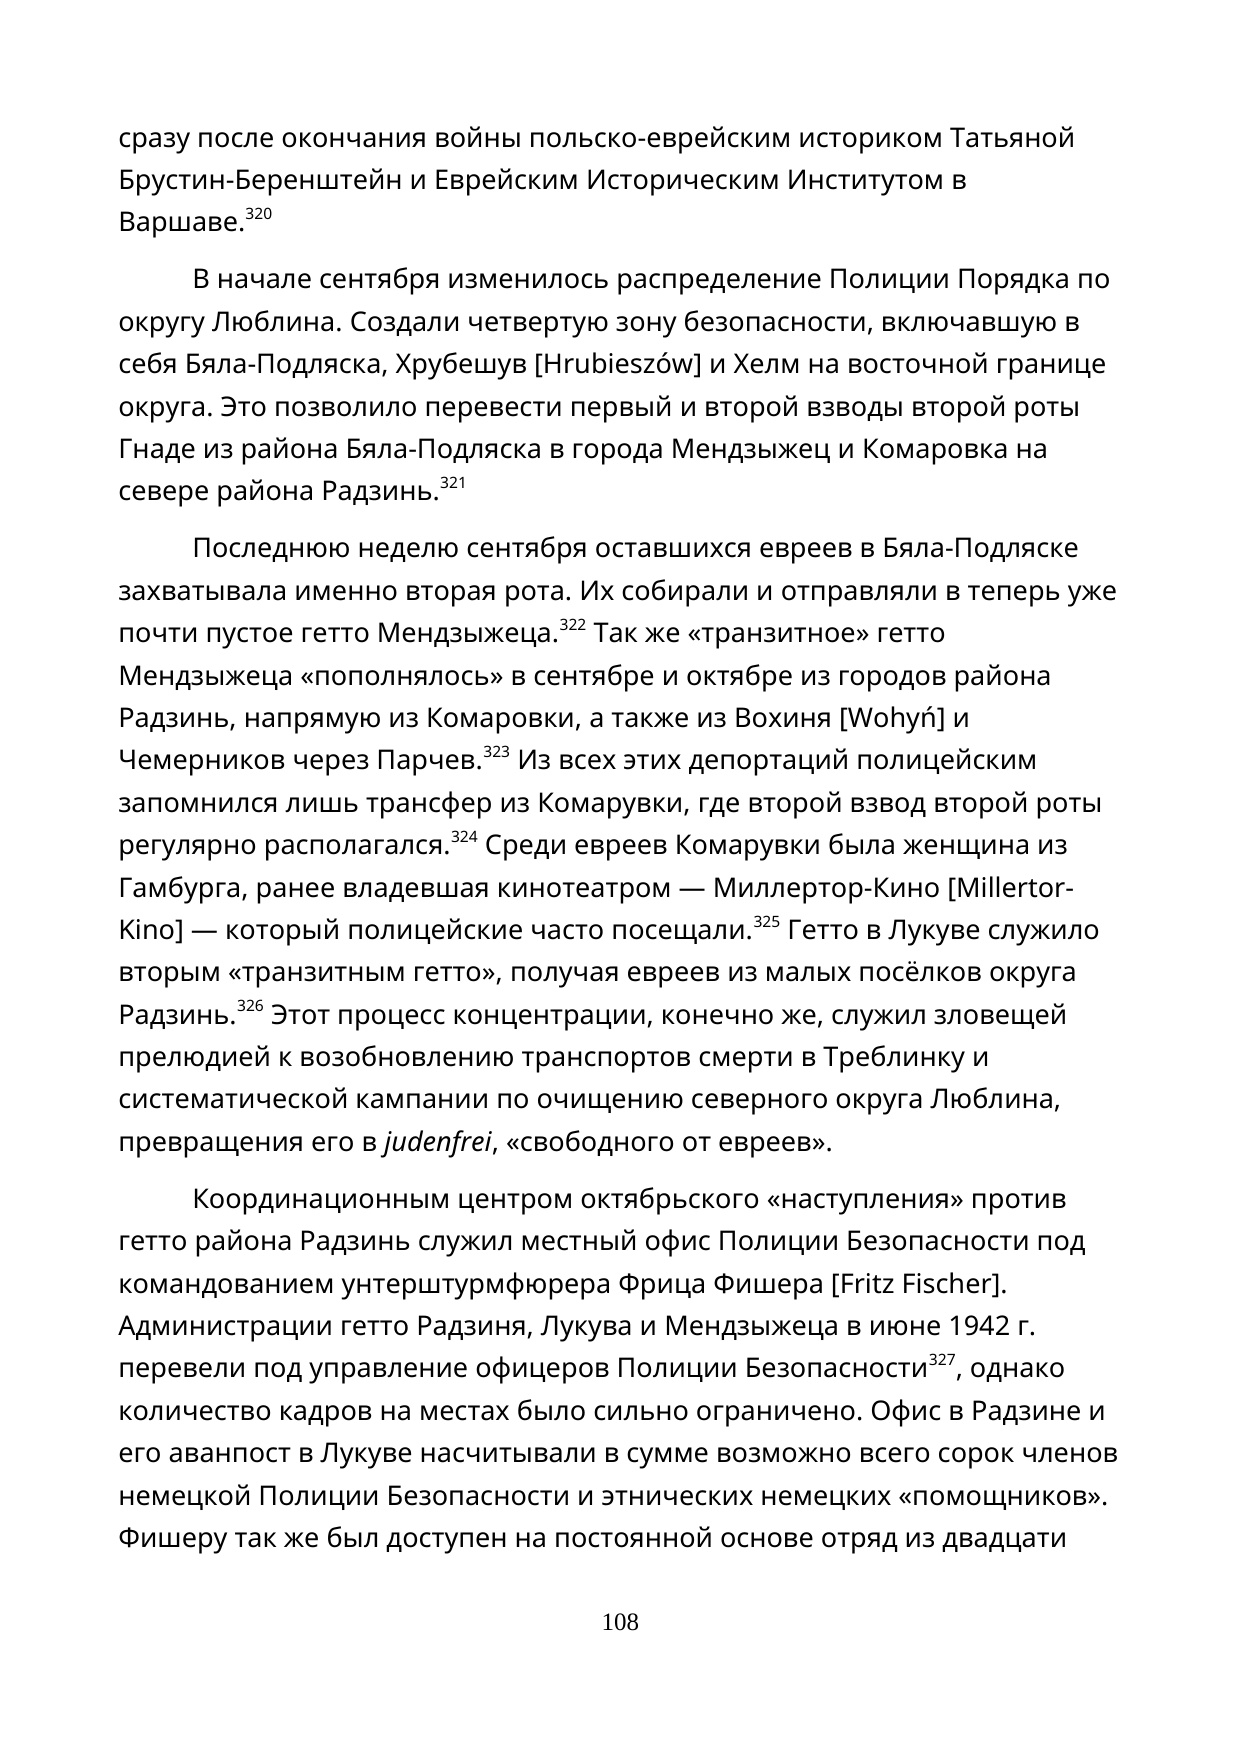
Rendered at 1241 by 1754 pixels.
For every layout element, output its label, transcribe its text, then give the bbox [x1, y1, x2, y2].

text Последнюю неделю сентября оставшихся евреев в Бяла-Подляске захватывала именно вторая рота. Их собирали и отправляли в теперь уже почти пустое гетто Мендзыжеца. Так же «транзитное» гетто Мендзыжеца «пополнялось» в сентябре и октябре из городов района Радзинь, напрямую из Комаровки, а также из Вохиня [Wohyń] и Чемерников через Парчев. Из всех этих депортаций полицейским запомнился лишь трансфер из Комарувки, где второй взвод второй роты регулярно располагался. Среди евреев Комарувки была женщина из Гамбурга, ранее владевшая кинотеатром — Миллертор-Кино [Millertor-Kino] — который полицейские часто посещали. Гетто в Лукуве служило вторым «транзитным гетто», получая евреев из малых посёлков округа Радзинь. Этот процесс концентрации, конечно же, служил зловещей прелюдией к возобновлению транспортов смерти в Треблинку и систематической кампании по очищению северного округа Люблина, превращения его в judenfrei, «свободного от евреев». [118, 529, 1122, 1159]
text Координационным центром октябрьского «наступления» против гетто района Радзинь служил местный офис Полиции Безопасности под командованием унтерштурмфюрера Фрица Фишера [Fritz Fischer]. Администрации гетто Радзиня, Лукува и Мендзыжеца в июне 1942 г. перевели под управление офицеров Полиции Безопасности, однако количество кадров на местах было сильно ограничено. Офис в Радзине и его аванпост в Лукуве насчитывали в сумме возможно всего сорок членов немецкой Полиции Безопасности и этнических немецких «помощников». Фишеру так же был доступен на постоянной основе отряд из двадцати [118, 1179, 1122, 1555]
text сразу после окончания войны польско-еврейским историком Татьяной Брустин-Беренштейн и Еврейским Историческим Институтом в Варшаве. [118, 118, 1122, 240]
text В начале сентября изменилось распределение Полиции Порядка по округу Люблина. Создали четвертую зону безопасности, включавшую в себя Бяла-Подляска, Хрубешув [Hrubieszów] и Хелм на восточной границе округа. Это позволило перевести первый и второй взводы второй роты Гнаде из района Бяла-Подляска в города Мендзыжец и Комаровка на севере района Радзинь. [118, 260, 1122, 509]
